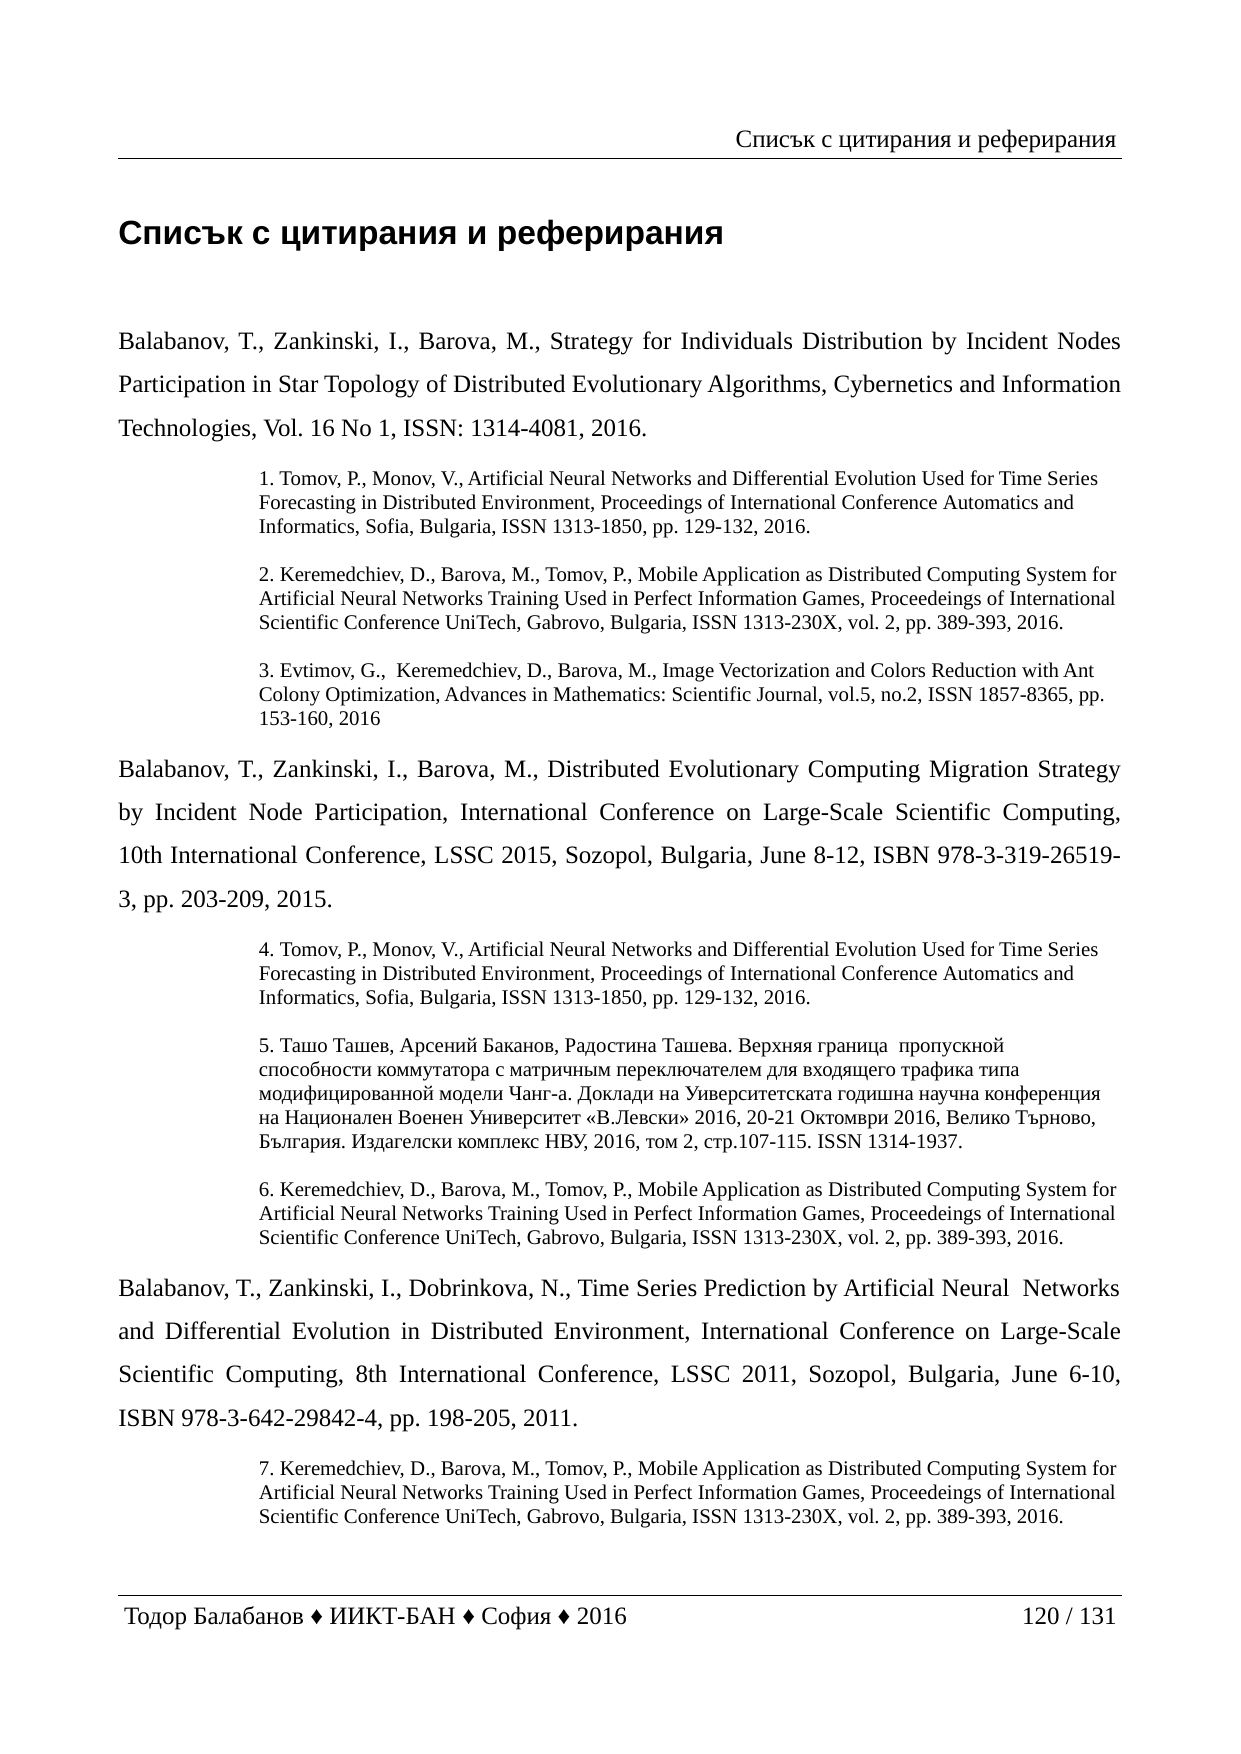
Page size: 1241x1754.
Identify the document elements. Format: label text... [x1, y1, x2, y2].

table_cell [118, 538, 259, 562]
table_cell [259, 730, 1122, 754]
table_cell [118, 658, 259, 730]
table_cell 4. Tomov, P., Monov, V., Artificial Neural Networks and Differential Evolution Used for Time Series Forecasting in Distributed Environment, Proceedings of International Conference Аutomatics and Informatics, Sofia, Bulgaria, ISSN 1313-1850, pp. 129-132, 2016. [259, 936, 1122, 1009]
table_cell [118, 466, 259, 538]
table_cell [259, 1009, 1122, 1033]
table_cell [118, 441, 259, 466]
table_cell [118, 1033, 259, 1153]
table_cell [259, 1528, 1122, 1552]
table_cell [118, 1153, 259, 1177]
table_cell [118, 1177, 259, 1249]
table_cell [259, 538, 1122, 562]
table_cell 6. Keremedchiev, D., Barova, M., Tomov, P., Mobile Application as Distributed Computing System for Artificial Neural Networks Training Used in Perfect Information Games, Proceedeings of International Scientific Conference UniTech, Gabrovo, Bulgaria, ISSN 1313-230X, vol. 2, pp. 389-393, 2016. [259, 1177, 1122, 1249]
table_cell [118, 936, 259, 1009]
table_cell 2. Keremedchiev, D., Barova, M., Tomov, P., Mobile Application as Distributed Computing System for Artificial Neural Networks Training Used in Perfect Information Games, Proceedeings of International Scientific Conference UniTech, Gabrovo, Bulgaria, ISSN 1313-230X, vol. 2, pp. 389-393, 2016. [259, 562, 1122, 634]
table_cell [118, 1456, 259, 1528]
table_cell 1. Tomov, P., Monov, V., Artificial Neural Networks and Differential Evolution Used for Time Series Forecasting in Distributed Environment, Proceedings of International Conference Аutomatics and Informatics, Sofia, Bulgaria, ISSN 1313-1850, pp. 129-132, 2016. [259, 466, 1122, 538]
subtitle Списък с цитирания и реферирания [118, 213, 1122, 252]
table_cell Balabanov, T., Zankinski, I., Dobrinkova, N., Time Series Prediction by Artificial Neural Networks and Differential Evolution in Distributed Environment, International Conference on Large-Scale Scientific Computing, 8th International Conference, LSSC 2011, Sozopol, Bulgaria, June 6-10, ISBN 978-3-642-29842-4, pp. 198-205, 2011. [118, 1273, 1122, 1431]
table_cell [118, 634, 259, 658]
table_cell [259, 1431, 1122, 1456]
table_cell 7. Keremedchiev, D., Barova, M., Tomov, P., Mobile Application as Distributed Computing System for Artificial Neural Networks Training Used in Perfect Information Games, Proceedeings of International Scientific Conference UniTech, Gabrovo, Bulgaria, ISSN 1313-230X, vol. 2, pp. 389-393, 2016. [259, 1456, 1122, 1528]
table_cell [118, 913, 259, 936]
table_cell Balabanov, T., Zankinski, I., Barova, M., Distributed Evolutionary Computing Migration Strategy by Incident Node Participation, International Conference on Large-Scale Scientific Computing, 10th International Conference, LSSC 2015, Sozopol, Bulgaria, June 8-12, ISBN 978-3-319-26519-3, pp. 203-209, 2015. [118, 754, 1122, 912]
table_cell [118, 730, 259, 754]
table_cell [259, 913, 1122, 936]
table_cell [118, 562, 259, 634]
table_cell [118, 1528, 259, 1552]
table_cell [118, 1431, 259, 1456]
table_cell 5. Ташо Ташев, Арсений Баканов, Радостина Ташева. Верхняя граница пропускной способности коммутатора с матричным переключателем для входящего трафика типа модифицированной модели Чанг-а. Доклади на Уиверситетската годишна научна конференция на Национален Военен Университет «В.Левски» 2016, 20-21 Октомври 2016, Велико Търново, България. Издагелски комплекс НВУ, 2016, том 2, стр.107-115. ISSN 1314-1937. [259, 1033, 1122, 1153]
table_cell [259, 634, 1122, 658]
table_cell 3. Evtimov, G., Keremedchiev, D., Barova, M., Image Vectorization and Colors Reduction with Ant Colony Optimization, Advances in Mathematics: Scientific Journal, vol.5, no.2, ISSN 1857-8365, pp. 153-160, 2016 [259, 658, 1122, 730]
table_header Balabanov, T., Zankinski, I., Barova, M., Strategy for Individuals Distribution by Incident Nodes Participation in Star Topology of Distributed Evolutionary Algorithms, Cybernetics and Information Technologies, Vol. 16 No 1, ISSN: 1314-4081, 2016. [118, 326, 1122, 441]
table_cell [118, 1009, 259, 1033]
table_cell [259, 441, 1122, 466]
table_cell [259, 1249, 1122, 1273]
table_cell [259, 1153, 1122, 1177]
table_cell [118, 1249, 259, 1273]
